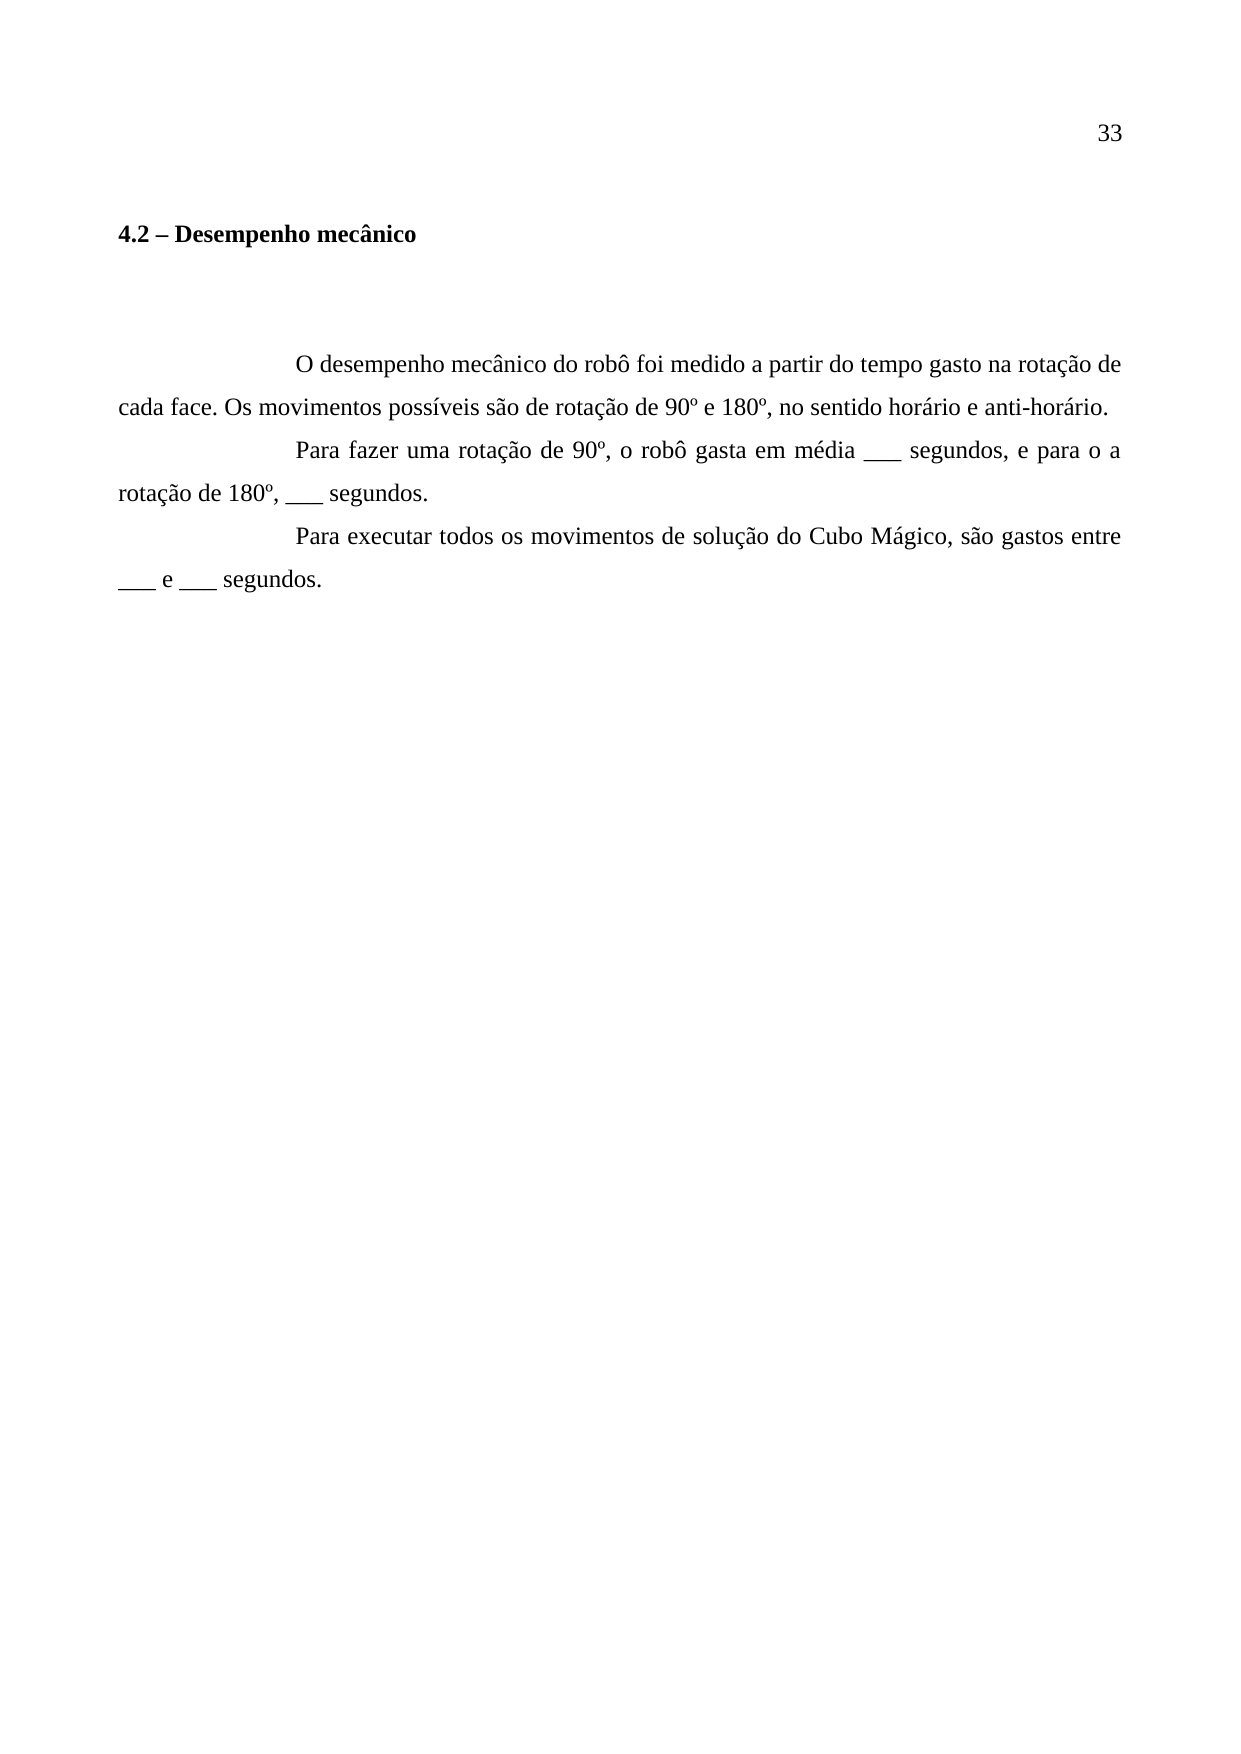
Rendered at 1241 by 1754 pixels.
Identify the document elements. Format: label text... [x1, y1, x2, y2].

text O desempenho mecânico do robô foi medido a partir do tempo gasto na rotação de cada face. Os movimentos possíveis são de rotação de 90º e 180º, no sentido horário e anti-horário. [118, 349, 1122, 421]
text Para fazer uma rotação de 90º, o robô gasta em média ___ segundos, e para o a rotação de 180º, ___ segundos. [118, 435, 1122, 507]
text Para executar todos os movimentos de solução do Cubo Mágico, são gastos entre ___ e ___ segundos. [118, 521, 1122, 593]
text 4.2 – Desempenho mecânico [118, 219, 1122, 248]
